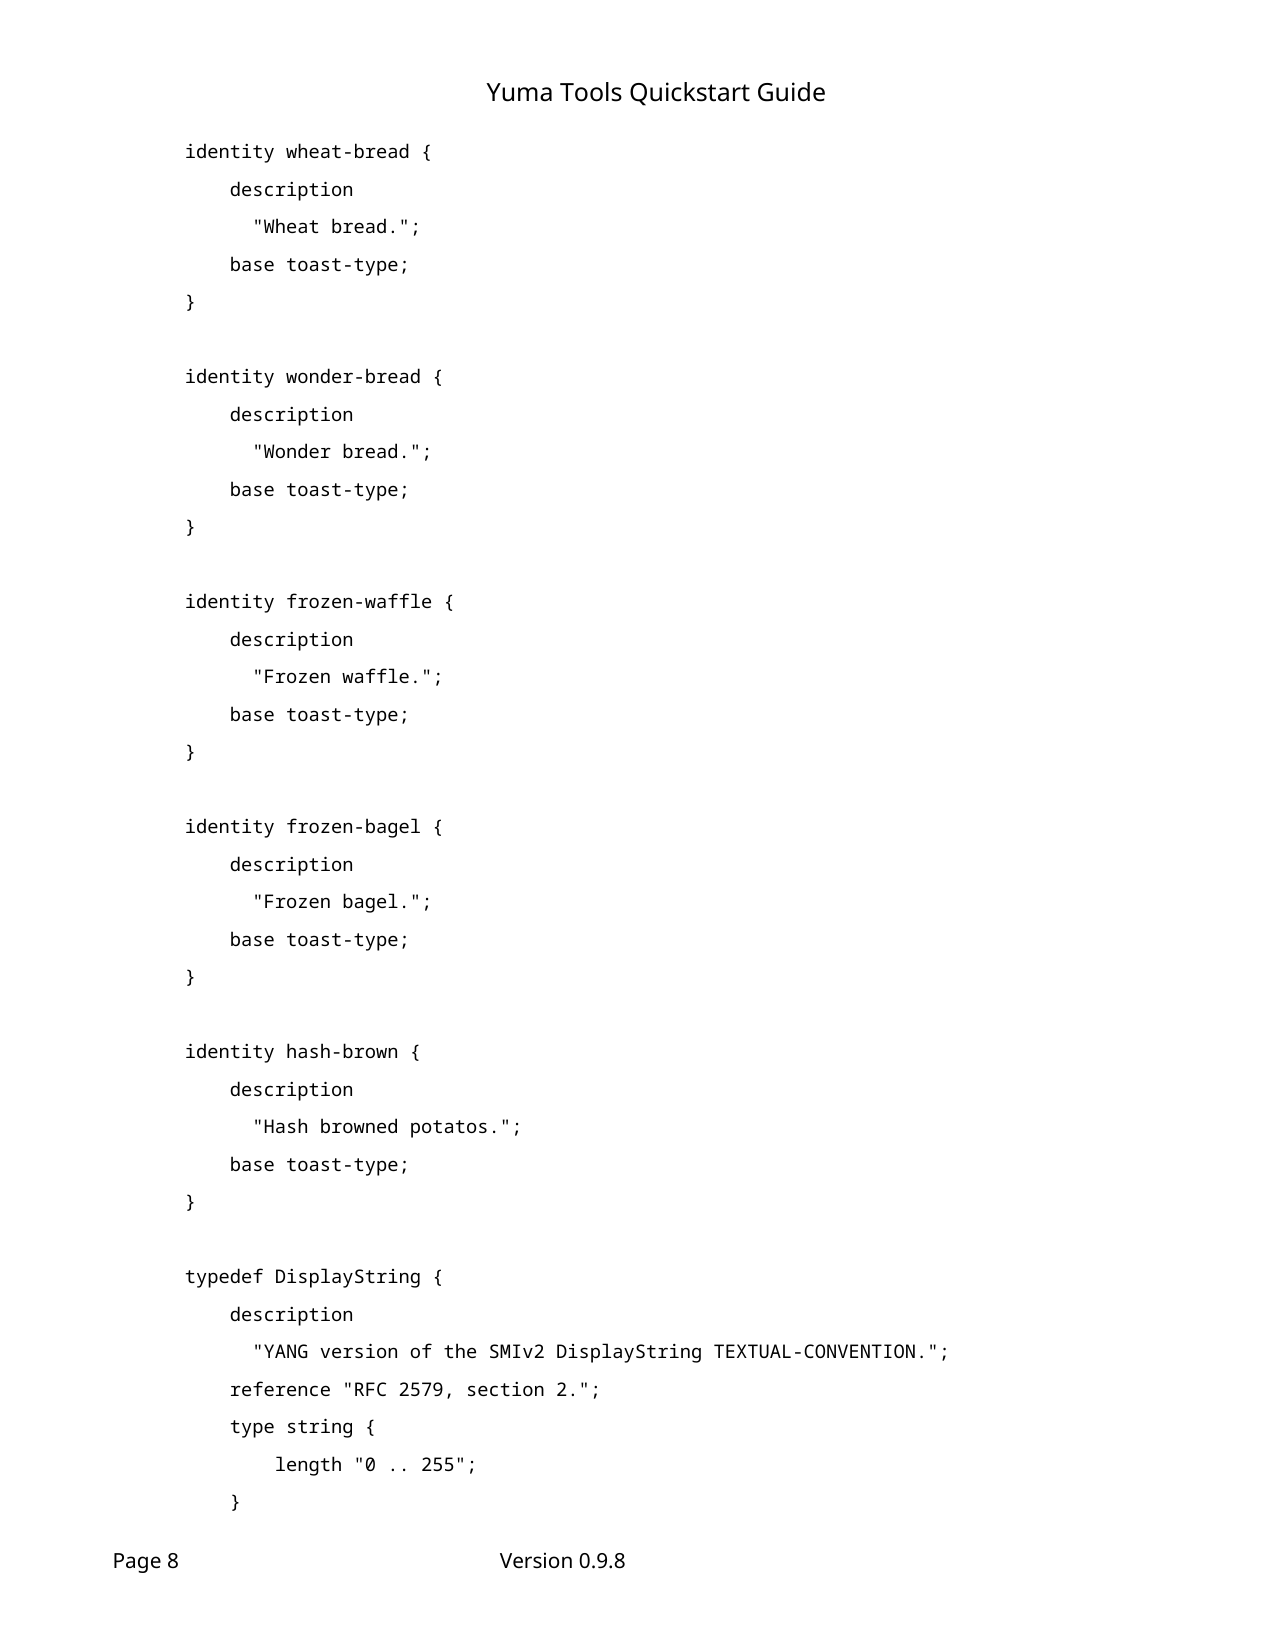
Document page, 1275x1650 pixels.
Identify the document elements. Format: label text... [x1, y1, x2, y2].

text "Hash browned potatos."; [139, 1113, 1200, 1139]
text "Wheat bread."; [139, 213, 1200, 239]
text "Frozen waffle."; [139, 663, 1200, 689]
text description [139, 176, 1200, 202]
text identity wonder-bread { [139, 363, 1200, 389]
text } [139, 288, 1200, 314]
text base toast-type; [139, 1151, 1200, 1177]
text typedef DisplayString { [139, 1263, 1200, 1289]
text "Frozen bagel."; [139, 888, 1200, 914]
text description [139, 851, 1200, 877]
text description [139, 626, 1200, 652]
text description [139, 1301, 1200, 1327]
text identity frozen-waffle { [139, 588, 1200, 614]
text base toast-type; [139, 701, 1200, 727]
text base toast-type; [139, 476, 1200, 502]
text description [139, 401, 1200, 427]
text base toast-type; [139, 926, 1200, 952]
text identity hash-brown { [139, 1038, 1200, 1064]
text identity wheat-bread { [139, 138, 1200, 164]
text length "0 .. 255"; [139, 1451, 1200, 1477]
text } [139, 1488, 1200, 1514]
text "Wonder bread."; [139, 438, 1200, 464]
text } [139, 513, 1200, 539]
text type string { [139, 1413, 1200, 1439]
text description [139, 1076, 1200, 1102]
text } [139, 738, 1200, 764]
text reference "RFC 2579, section 2."; [139, 1376, 1200, 1402]
text "YANG version of the SMIv2 DisplayString TEXTUAL-CONVENTION."; [139, 1338, 1200, 1364]
text base toast-type; [139, 251, 1200, 277]
text } [139, 1188, 1200, 1214]
text } [139, 963, 1200, 989]
text identity frozen-bagel { [139, 813, 1200, 839]
